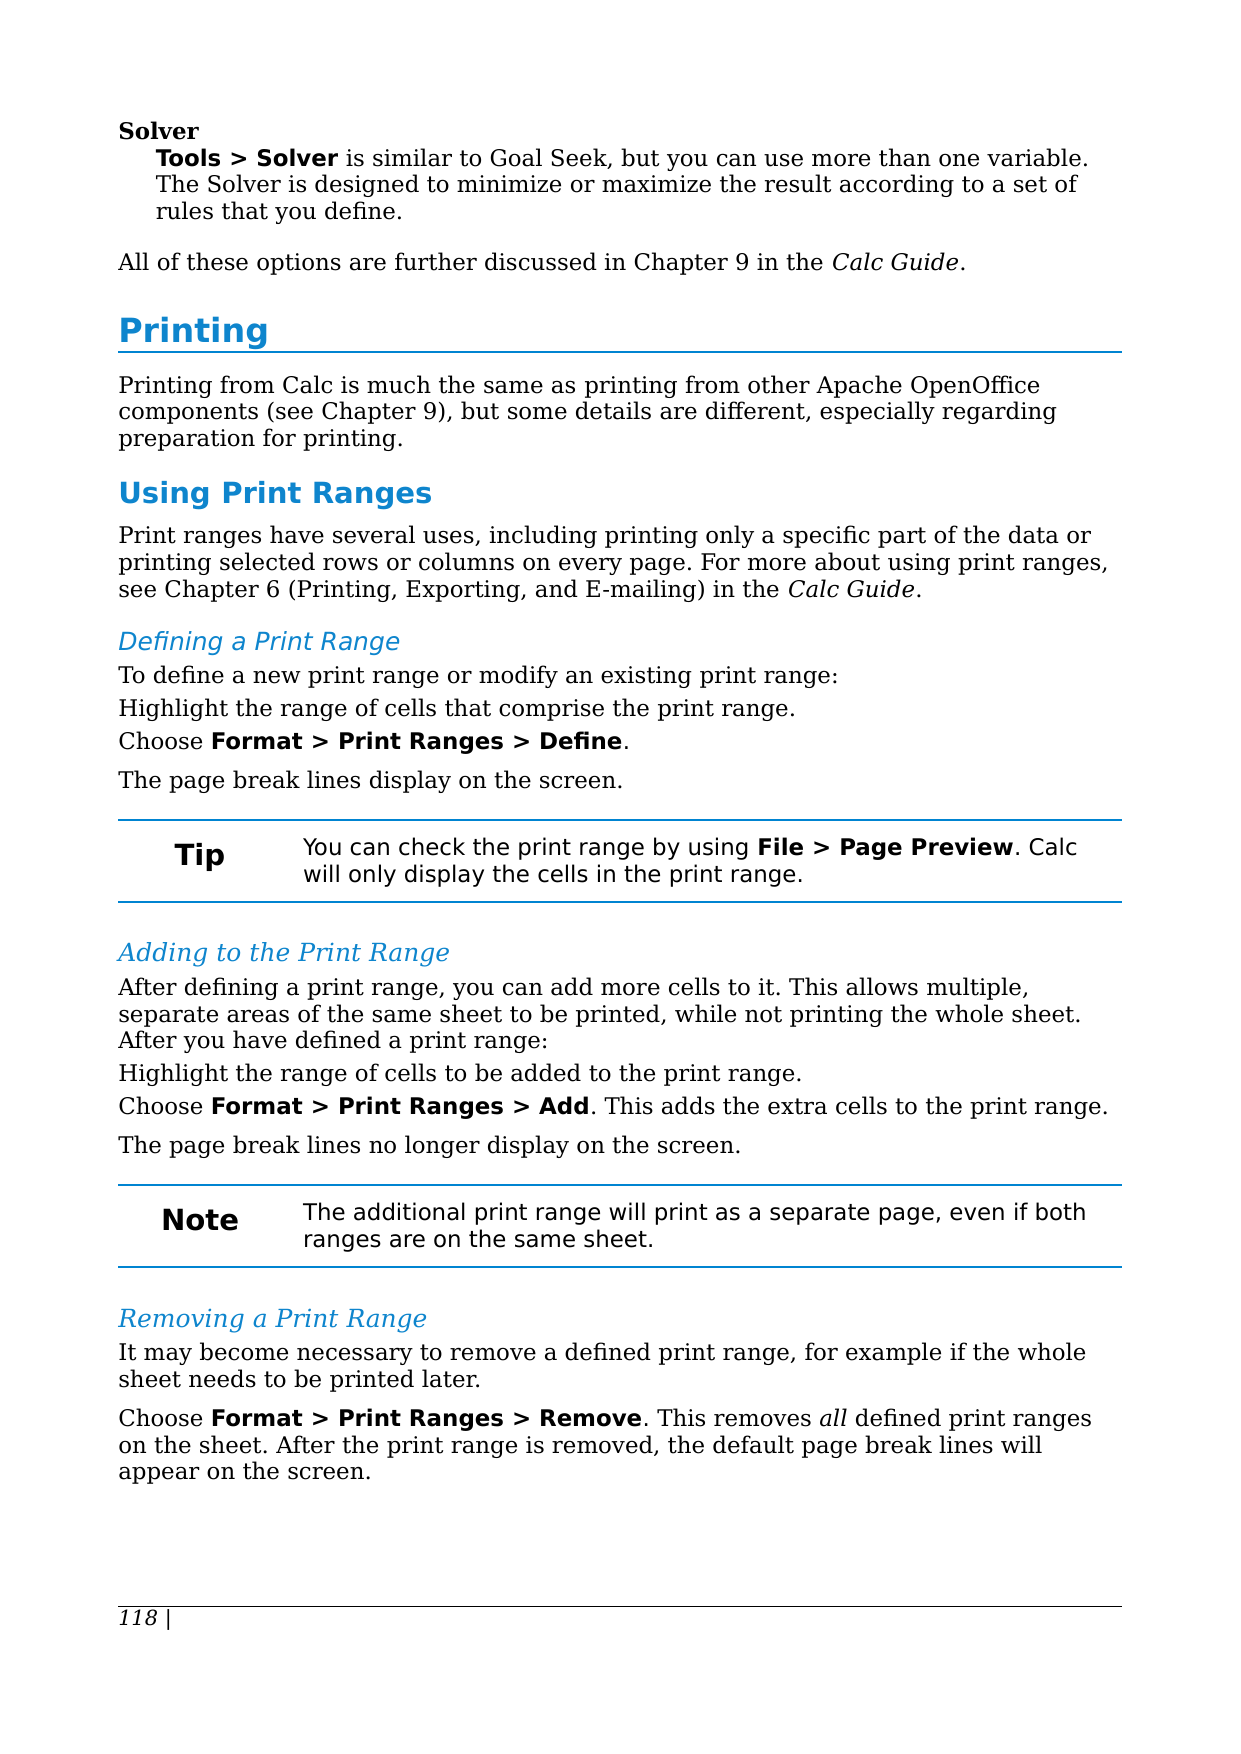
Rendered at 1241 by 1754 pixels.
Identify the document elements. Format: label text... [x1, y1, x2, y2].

text Choose Format > Print Ranges > Add. This adds the extra cells to the print range. [118, 1093, 1122, 1120]
table_header Note [118, 1186, 281, 1266]
text All of these options are further discussed in Chapter 9 in the Calc Guide. [118, 249, 1122, 276]
text The page break lines no longer display on the screen. [118, 1133, 1122, 1159]
text Tools > Solver is similar to Goal Seek, but you can use more than one variable. The Solver is designed to minimize or maximize the result according to a set of rules that you define. [156, 145, 1122, 225]
subtitle Defining a Print Range [118, 627, 1122, 656]
text Printing from Calc is much the same as printing from other Apache OpenOffice components (see Chapter 9), but some details are different, especially regarding preparation for printing. [118, 372, 1122, 452]
text Highlight the range of cells to be added to the print range. [118, 1061, 1122, 1087]
text It may become necessary to remove a defined print range, for example if the whole sheet needs to be printed later. [118, 1339, 1122, 1393]
text Highlight the range of cells that comprise the print range. [118, 695, 1122, 722]
subtitle Printing [118, 312, 1122, 351]
text Solver [118, 118, 1122, 145]
subtitle Removing a Print Range [118, 1304, 1122, 1333]
subtitle Using Print Ranges [118, 476, 1122, 510]
text Print ranges have several uses, including printing only a specific part of the data or printing selected rows or columns on every page. For more about using print ranges, see Chapter 6 (Printing, Exporting, and E-mailing) in the Calc Guide. [118, 522, 1122, 602]
list To define a new print range or modify an existing print range: [118, 662, 1122, 689]
subtitle Adding to the Print Range [118, 938, 1122, 968]
text The page break lines display on the screen. [118, 767, 1122, 794]
list After defining a print range, you can add more cells to it. This allows multiple, separate areas of the same sheet to be printed, while not printing the whole sheet. After you have defined a print range: [118, 974, 1122, 1054]
table_header Tip [118, 821, 281, 901]
table_header The additional print range will print as a separate page, even if both ranges are on the same sheet. [281, 1186, 1122, 1266]
text Choose Format > Print Ranges > Remove. This removes all defined print ranges on the sheet. After the print range is removed, the default page break lines will appear on the screen. [118, 1405, 1122, 1485]
text Choose Format > Print Ranges > Define. [118, 728, 1122, 755]
table_header You can check the print range by using File > Page Preview. Calc will only display the cells in the print range. [281, 821, 1122, 901]
